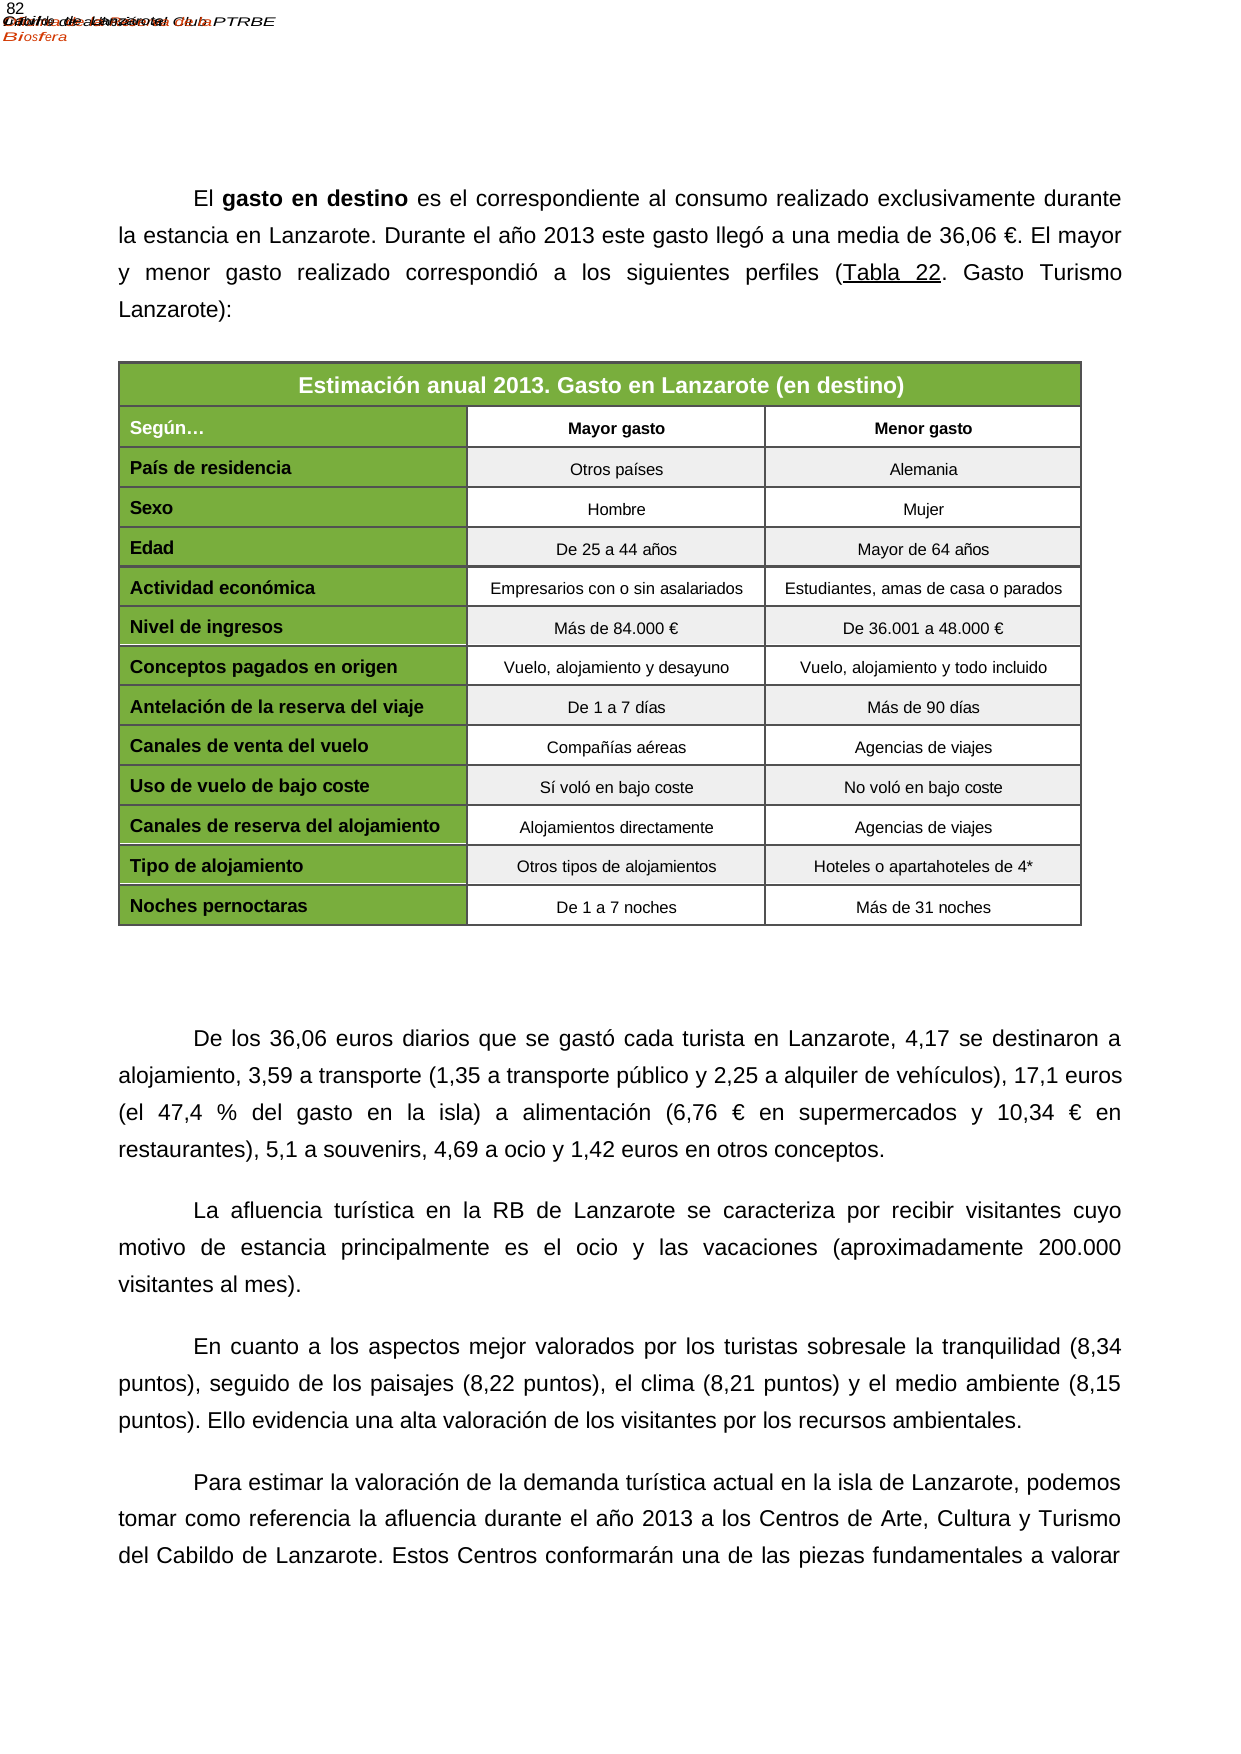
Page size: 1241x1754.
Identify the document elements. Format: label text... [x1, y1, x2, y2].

table_cell Agencias de viajes [766, 726, 1080, 764]
table_cell No voló en bajo coste [766, 766, 1080, 804]
table_cell Sí voló en bajo coste [468, 766, 764, 804]
table_cell Nivel de ingresos [120, 607, 466, 644]
text En cuanto a los aspectos mejor valorados por los turistas sobresale la tranquilidad (8,34 puntos), seguido de los paisajes (8,22 puntos), el clima (8,21 puntos) y el medio ambiente (8,15 puntos). Ello evidencia una alta valoración de los visitantes por los recursos ambientales. [118, 1333, 1122, 1433]
table_cell Edad [120, 528, 466, 565]
table_cell Vuelo, alojamiento y desayuno [468, 647, 764, 684]
table_cell Estudiantes, amas de casa o parados [766, 568, 1080, 605]
table_cell Canales de reserva del alojamiento [120, 806, 466, 843]
table_cell Alemania [766, 448, 1080, 486]
table_cell Más de 84.000 € [468, 607, 764, 644]
table_cell País de residencia [120, 448, 466, 486]
table_cell Mayor gasto [468, 407, 764, 446]
table_cell De 36.001 a 48.000 € [766, 607, 1080, 644]
table_cell Compañías aéreas [468, 726, 764, 764]
table_cell Actividad económica [120, 568, 466, 605]
table_cell Sexo [120, 488, 466, 526]
table_cell Vuelo, alojamiento y todo incluido [766, 647, 1080, 684]
table_cell Según… [120, 407, 466, 446]
table_cell Tipo de alojamiento [120, 846, 466, 883]
table_header Estimación anual 2013. Gasto en Lanzarote (en destino) [120, 364, 1080, 405]
table_cell Canales de venta del vuelo [120, 726, 466, 764]
table_cell Hombre [468, 488, 764, 526]
table_cell De 1 a 7 días [468, 686, 764, 724]
text Para estimar la valoración de la demanda turística actual en la isla de Lanzarote, podemos tomar como referencia la afluencia durante el año 2013 a los Centros de Arte, Cultura y Turismo del Cabildo de Lanzarote. Estos Centros conformarán una de las piezas fundamentales a valorar [118, 1468, 1122, 1568]
table_cell Otros países [468, 448, 764, 486]
table_cell Mujer [766, 488, 1080, 526]
table_cell Alojamientos directamente [468, 806, 764, 843]
table_cell De 1 a 7 noches [468, 886, 764, 924]
text De los 36,06 euros diarios que se gastó cada turista en Lanzarote, 4,17 se destinaron a alojamiento, 3,59 a transporte (1,35 a transporte público y 2,25 a alquiler de vehículos), 17,1 euros (el 47,4 % del gasto en la isla) a alimentación (6,76 € en supermercados y 10,34 € en restaurantes), 5,1 a souvenirs, 4,69 a ocio y 1,42 euros en otros conceptos. [118, 1025, 1122, 1162]
table_cell Uso de vuelo de bajo coste [120, 766, 466, 804]
table_cell Más de 31 noches [766, 886, 1080, 924]
table_cell Menor gasto [766, 407, 1080, 446]
table_cell Agencias de viajes [766, 806, 1080, 843]
text La afluencia turística en la RB de Lanzarote se caracteriza por recibir visitantes cuyo motivo de estancia principalmente es el ocio y las vacaciones (aproximadamente 200.000 visitantes al mes). [118, 1197, 1122, 1297]
table_cell De 25 a 44 años [468, 528, 764, 565]
text El gasto en destino es el correspondiente al consumo realizado exclusivamente durante la estancia en Lanzarote. Durante el año 2013 este gasto llegó a una media de 36,06 €. El mayor y menor gasto realizado correspondió a los siguientes perfiles (Tabla 22. Gasto Turismo Lanzarote): [118, 185, 1122, 322]
table_cell Hoteles o apartahoteles de 4* [766, 846, 1080, 883]
table_cell Mayor de 64 años [766, 528, 1080, 565]
table_cell Antelación de la reserva del viaje [120, 686, 466, 724]
table_cell Más de 90 días [766, 686, 1080, 724]
table_cell Noches pernoctaras [120, 886, 466, 924]
table_cell Otros tipos de alojamientos [468, 846, 764, 883]
table_cell Conceptos pagados en origen [120, 647, 466, 684]
table_cell Empresarios con o sin asalariados [468, 568, 764, 605]
